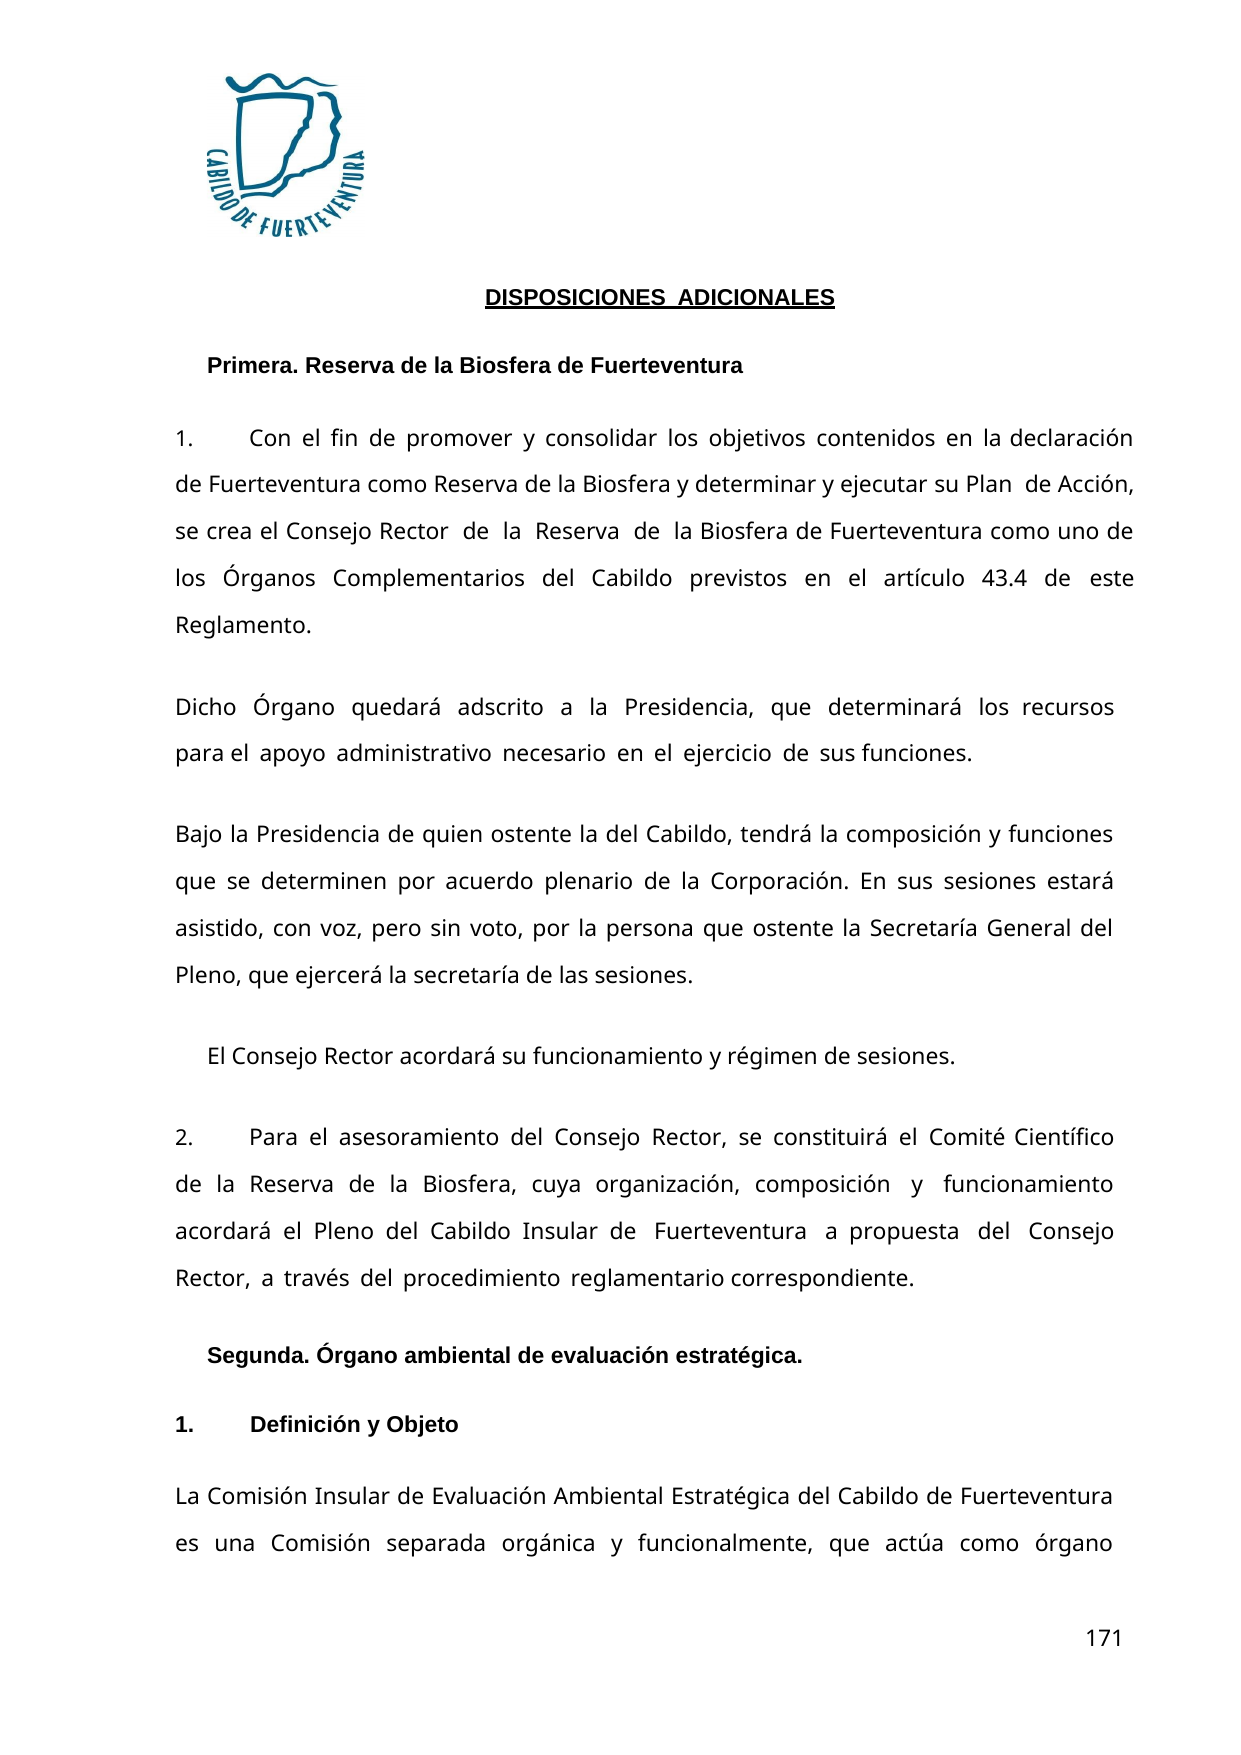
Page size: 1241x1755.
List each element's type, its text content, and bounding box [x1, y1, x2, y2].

list Definición y Objeto [175, 1411, 1134, 1438]
text Bajo la Presidencia de quien ostente la del Cabildo, tendrá la composición y funciones que se determinen por acuerdo plenario de la Corporación. En sus sesiones estará asistido, con voz, pero sin voto, por la persona que ostente la Secretaría General del Pleno, que ejercerá la secretaría de las sesiones. [175, 818, 1114, 990]
text Dicho Órgano quedará adscrito a la Presidencia, que determinará los recursos para el apoyo administrativo necesario en el ejercicio de sus funciones. [175, 690, 1114, 768]
list Para el asesoramiento del Consejo Rector, se constituirá el Comité Científico de la Reserva de la Biosfera, cuya organización, composición y funcionamiento acordará el Pleno del Cabildo Insular de Fuerteventura a propuesta del Consejo Rector, a través del procedimiento reglamentario correspondiente. [175, 1121, 1114, 1293]
list Con el fin de promover y consolidar los objetivos contenidos en la declaración de Fuerteventura como Reserva de la Biosfera y determinar y ejecutar su Plan de Acción, se crea el Consejo Rector de la Reserva de la Biosfera de Fuerteventura como uno de los Órganos Complementarios del Cabildo previstos en el artículo 43.4 de este Reglamento. [175, 422, 1134, 640]
subtitle DISPOSICIONES ADICIONALES [309, 283, 1011, 310]
subtitle Primera. Reserva de la Biosfera de Fuerteventura [207, 352, 1134, 378]
subtitle Segunda. Órgano ambiental de evaluación estratégica. [207, 1342, 1134, 1369]
text El Consejo Rector acordará su funcionamiento y régimen de sesiones. [207, 1039, 1134, 1071]
text La Comisión Insular de Evaluación Ambiental Estratégica del Cabildo de Fuerteventura es una Comisión separada orgánica y funcionalmente, que actúa como órgano [175, 1480, 1114, 1558]
